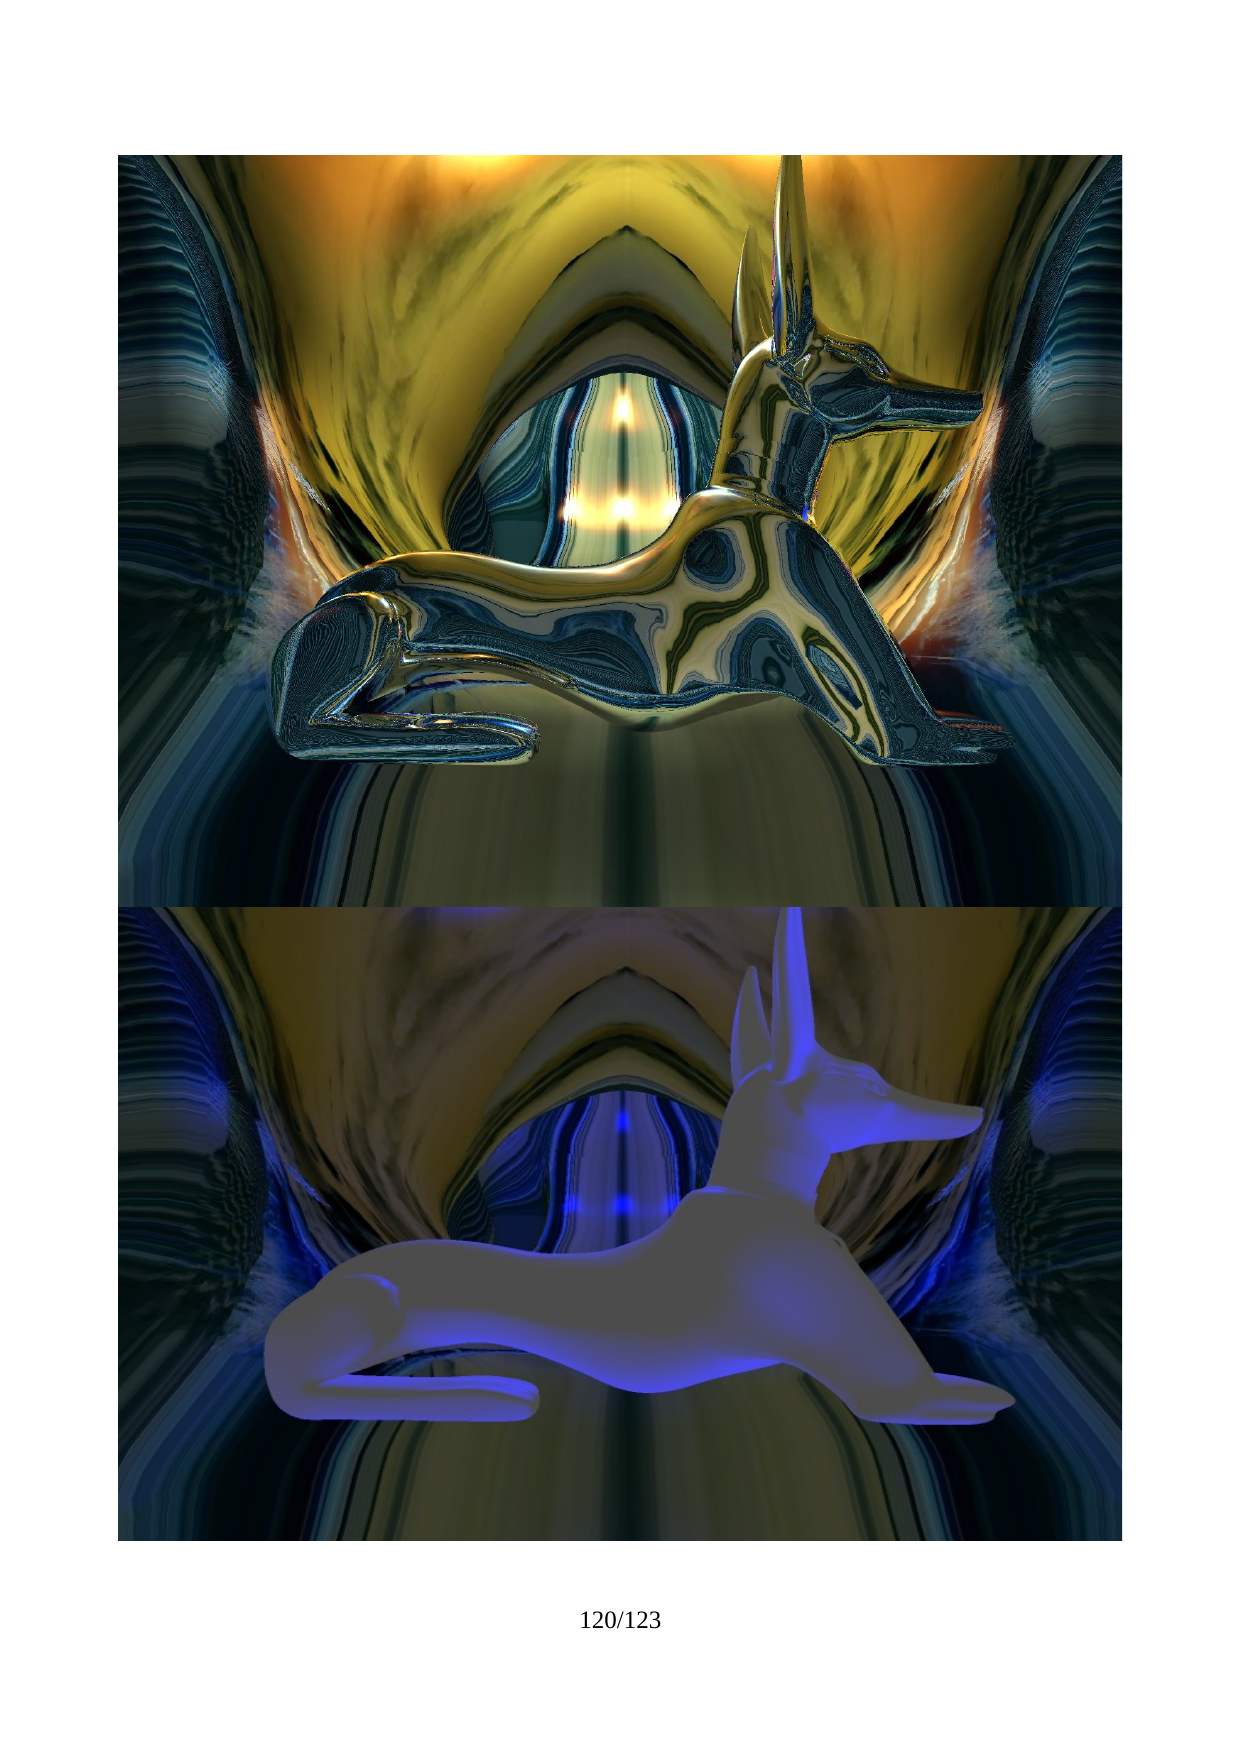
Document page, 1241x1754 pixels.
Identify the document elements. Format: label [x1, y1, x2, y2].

picture [118, 155, 1123, 1541]
